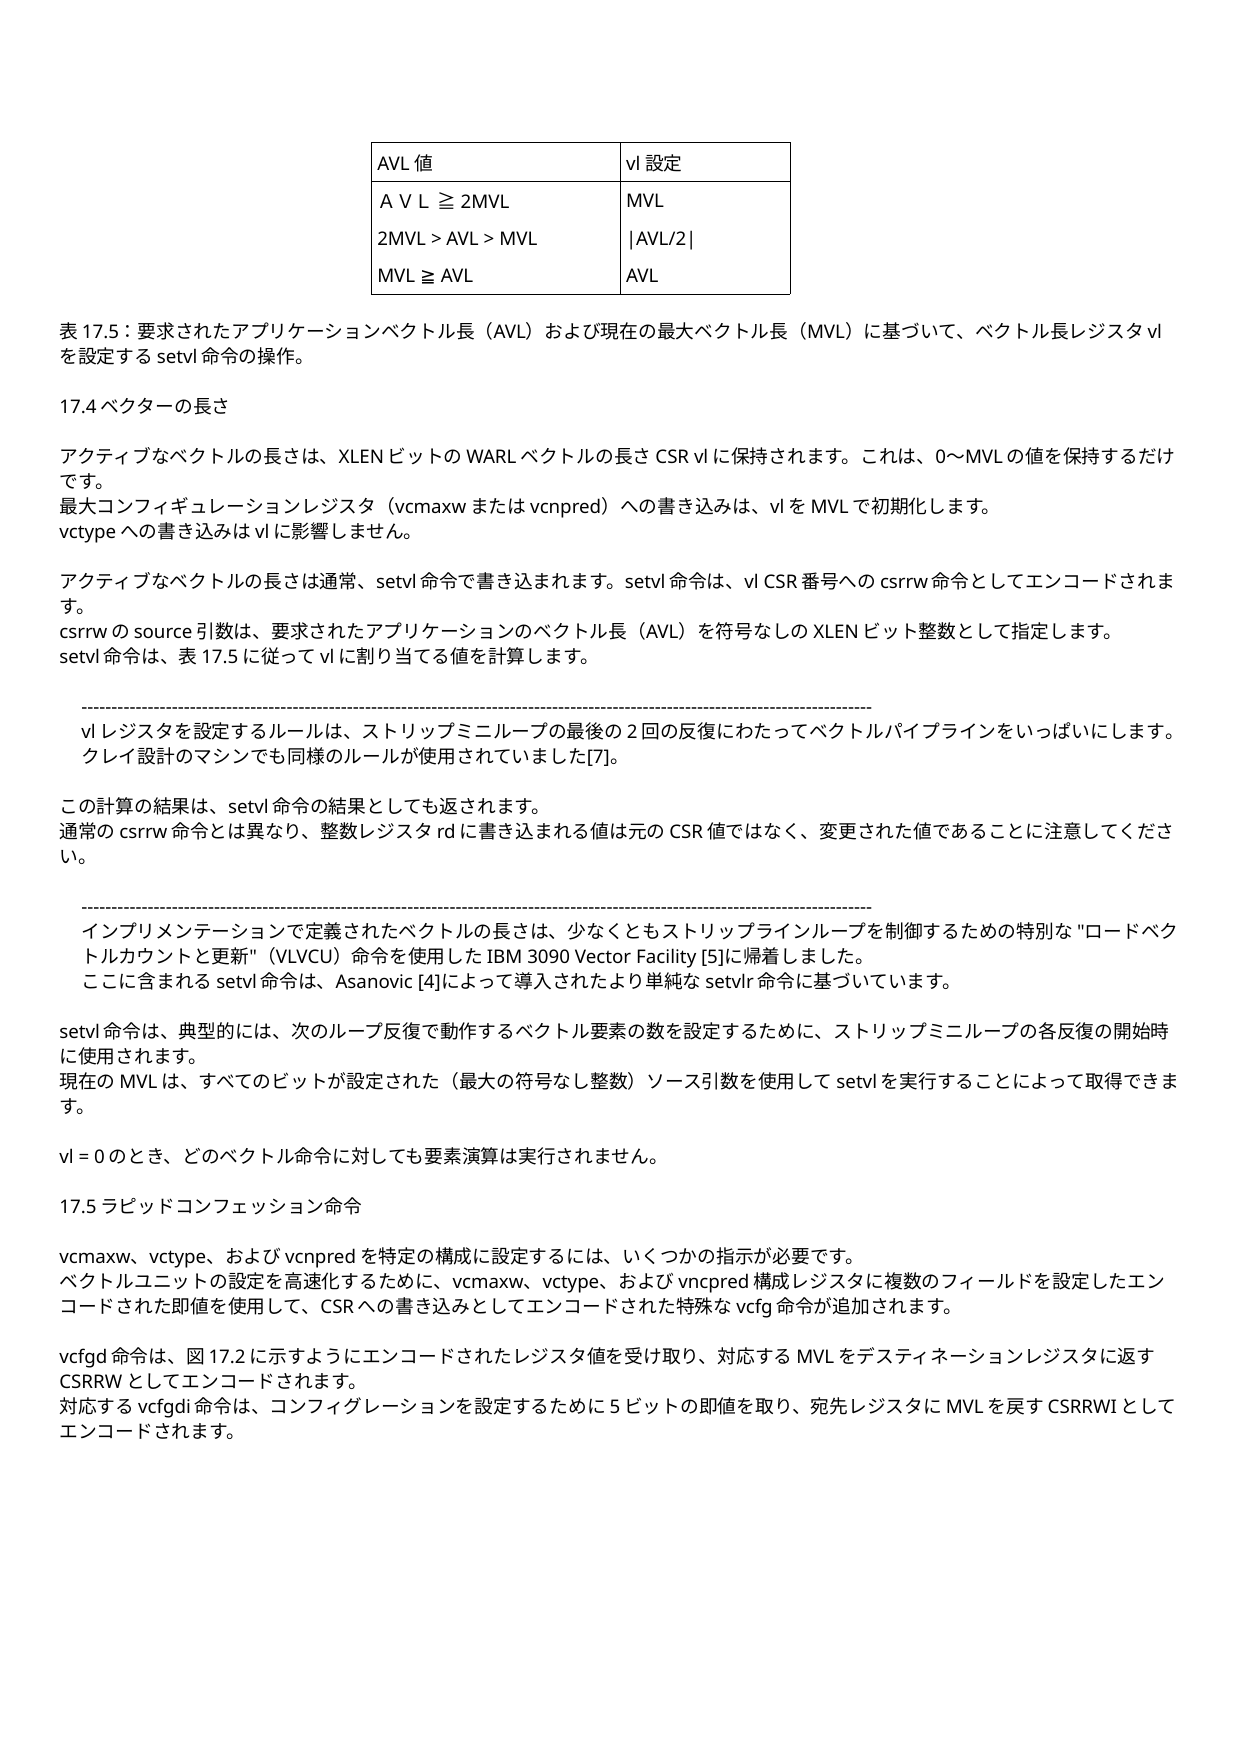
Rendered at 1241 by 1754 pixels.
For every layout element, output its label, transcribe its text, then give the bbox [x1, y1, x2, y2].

text vctypeへの書き込みはvlに影響しません。 [59, 519, 1181, 544]
table_header AVL 値 [372, 143, 620, 181]
table_cell AVL [621, 257, 790, 294]
table_cell 2MVL > AVL > MVL [372, 220, 620, 257]
text 最大コンフィギュレーションレジスタ（vcmaxwまたはvcnpred）への書き込みは、vlをMVLで初期化します。 [59, 494, 1181, 519]
text csrrwのsource引数は、要求されたアプリケーションのベクトル長（AVL）を符号なしのXLENビット整数として指定します。 [59, 619, 1181, 644]
table_header vl 設定 [621, 143, 790, 181]
text setvl命令は、表17.5に従ってvlに割り当てる値を計算します。 [59, 644, 1181, 669]
text ----------------------------------------------------------------------------------------------------------------------------------- [81, 694, 1181, 719]
text vcfgd命令は、図17.2に示すようにエンコードされたレジスタ値を受け取り、対応するMVLをデスティネーションレジスタに返すCSRRWとしてエンコードされます。 [59, 1344, 1181, 1394]
text 17.5ラピッドコンフェッション命令 [59, 1194, 1181, 1219]
table_cell MVL ≧ AVL [372, 257, 620, 294]
text 17.4ベクターの長さ [59, 394, 1181, 419]
text vlレジスタを設定するルールは、ストリップミニループの最後の2回の反復にわたってベクトルパイプラインをいっぱいにします。 [81, 719, 1181, 744]
table_cell ＡＶＬ ≧ 2MVL [372, 182, 620, 220]
text ベクトルユニットの設定を高速化するために、vcmaxw、vctype、およびvncpred構成レジスタに複数のフィールドを設定したエンコードされた即値を使用して、CSRへの書き込みとしてエンコードされた特殊なvcfg命令が追加されます。 [59, 1269, 1181, 1319]
text vl = 0のとき、どのベクトル命令に対しても要素演算は実行されません。 [59, 1144, 1181, 1169]
text アクティブなベクトルの長さは通常、setvl命令で書き込まれます。setvl命令は、vl CSR番号へのcsrrw命令としてエンコードされます。 [59, 569, 1181, 619]
text アクティブなベクトルの長さは、XLENビットのWARLベクトルの長さCSR vlに保持されます。これは、0〜MVLの値を保持するだけです。 [59, 444, 1181, 494]
text vcmaxw、vctype、およびvcnpredを特定の構成に設定するには、いくつかの指示が必要です。 [59, 1244, 1181, 1269]
text 現在のMVLは、すべてのビットが設定された（最大の符号なし整数）ソース引数を使用してsetvlを実行することによって取得できます。 [59, 1069, 1181, 1119]
table_cell MVL [621, 182, 790, 220]
text ----------------------------------------------------------------------------------------------------------------------------------- [81, 894, 1181, 919]
table_cell |AVL/2| [621, 220, 790, 257]
text インプリメンテーションで定義されたベクトルの長さは、少なくともストリップラインループを制御するための特別な "ロードベクトルカウントと更新"（VLVCU）命令を使用したIBM 3090 Vector Facility [5]に帰着しました。 [81, 919, 1181, 969]
text この計算の結果は、setvl命令の結果としても返されます。 [59, 794, 1181, 819]
text setvl命令は、典型的には、次のループ反復で動作するベクトル要素の数を設定するために、ストリップミニループの各反復の開始時に使用されます。 [59, 1019, 1181, 1069]
text 通常のcsrrw命令とは異なり、整数レジスタrdに書き込まれる値は元のCSR値ではなく、変更された値であることに注意してください。 [59, 819, 1181, 869]
text 表17.5：要求されたアプリケーションベクトル長（AVL）および現在の最大ベクトル長（MVL）に基づいて、ベクトル長レジスタvlを設定するsetvl命令の操作。 [59, 319, 1181, 369]
text クレイ設計のマシンでも同様のルールが使用されていました[7]。 [81, 744, 1181, 769]
text 対応するvcfgdi命令は、コンフィグレーションを設定するために5ビットの即値を取り、宛先レジスタにMVLを戻すCSRRWIとしてエンコードされます。 [59, 1394, 1181, 1444]
text ここに含まれるsetvl命令は、Asanovic [4]によって導入されたより単純なsetvlr命令に基づいています。 [81, 969, 1181, 994]
